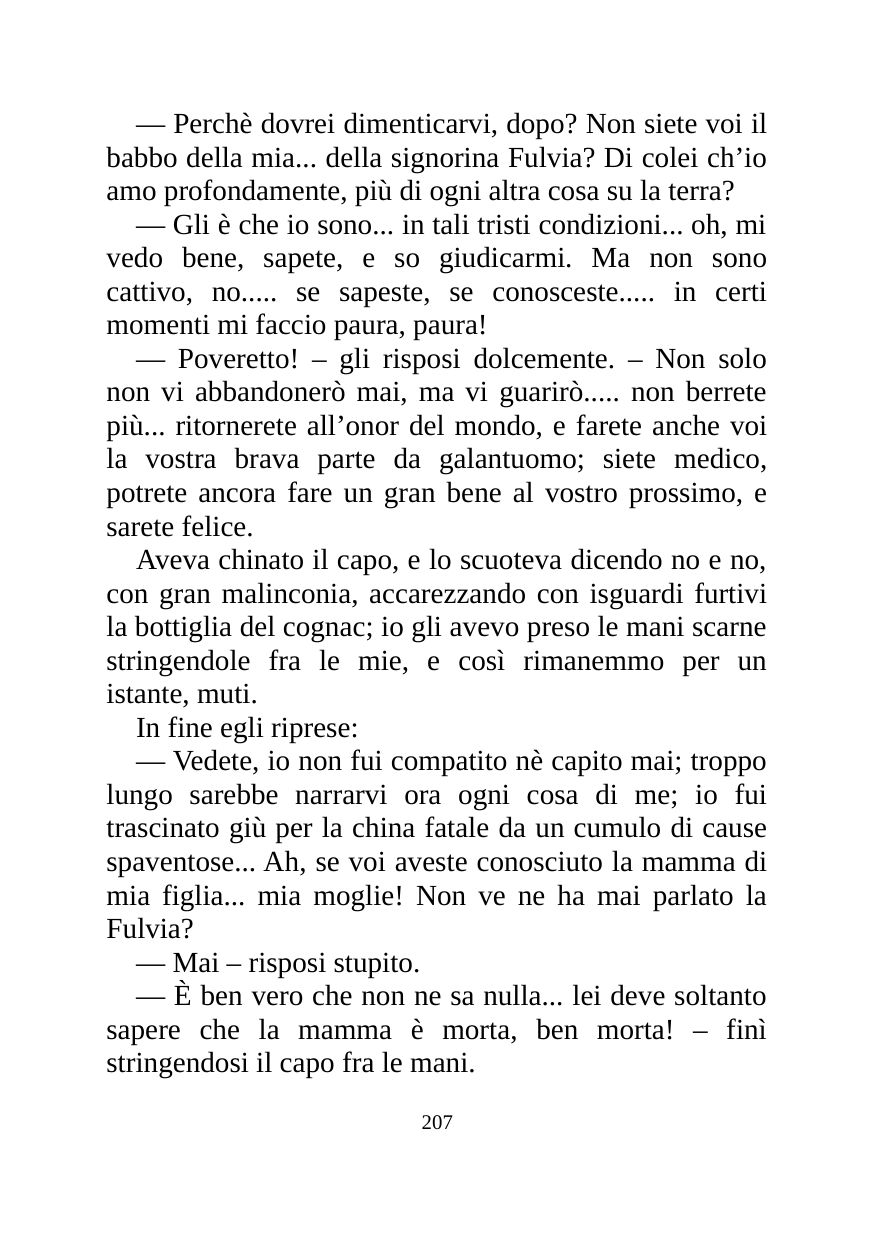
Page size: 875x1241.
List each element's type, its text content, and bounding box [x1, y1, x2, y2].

text — Gli è che io sono... in tali tristi condizioni... oh, mi vedo bene, sapete, e so giudicarmi. Ma non sono cattivo, no..... se sapeste, se conosceste..... in certi momenti mi faccio paura, paura! [106, 207, 768, 341]
text In fine egli riprese: [106, 710, 768, 743]
text — È ben vero che non ne sa nulla... lei deve soltanto sapere che la mamma è morta, ben morta! – finì stringendosi il capo fra le mani. [106, 978, 768, 1079]
text — Vedete, io non fui compatito nè capito mai; troppo lungo sarebbe narrarvi ora ogni cosa di me; io fui trascinato giù per la china fatale da un cumulo di cause spaventose... Ah, se voi aveste conosciuto la mamma di mia figlia... mia moglie! Non ve ne ha mai parlato la Fulvia? [106, 743, 768, 945]
text — Poveretto! – gli risposi dolcemente. – Non solo non vi abbandonerò mai, ma vi guarirò..... non berrete più... ritornerete all’onor del mondo, e farete anche voi la vostra brava parte da galantuomo; siete medico, potrete ancora fare un gran bene al vostro prossimo, e sarete felice. [106, 341, 768, 542]
text Aveva chinato il capo, e lo scuoteva dicendo no e no, con gran malinconia, accarezzando con isguardi furtivi la bottiglia del cognac; io gli avevo preso le mani scarne stringendole fra le mie, e così rimanemmo per un istante, muti. [106, 542, 768, 710]
text — Perchè dovrei dimenticarvi, dopo? Non siete voi il babbo della mia... della signorina Fulvia? Di colei ch’io amo profondamente, più di ogni altra cosa su la terra? [106, 106, 768, 207]
text — Mai – risposi stupito. [106, 945, 768, 978]
